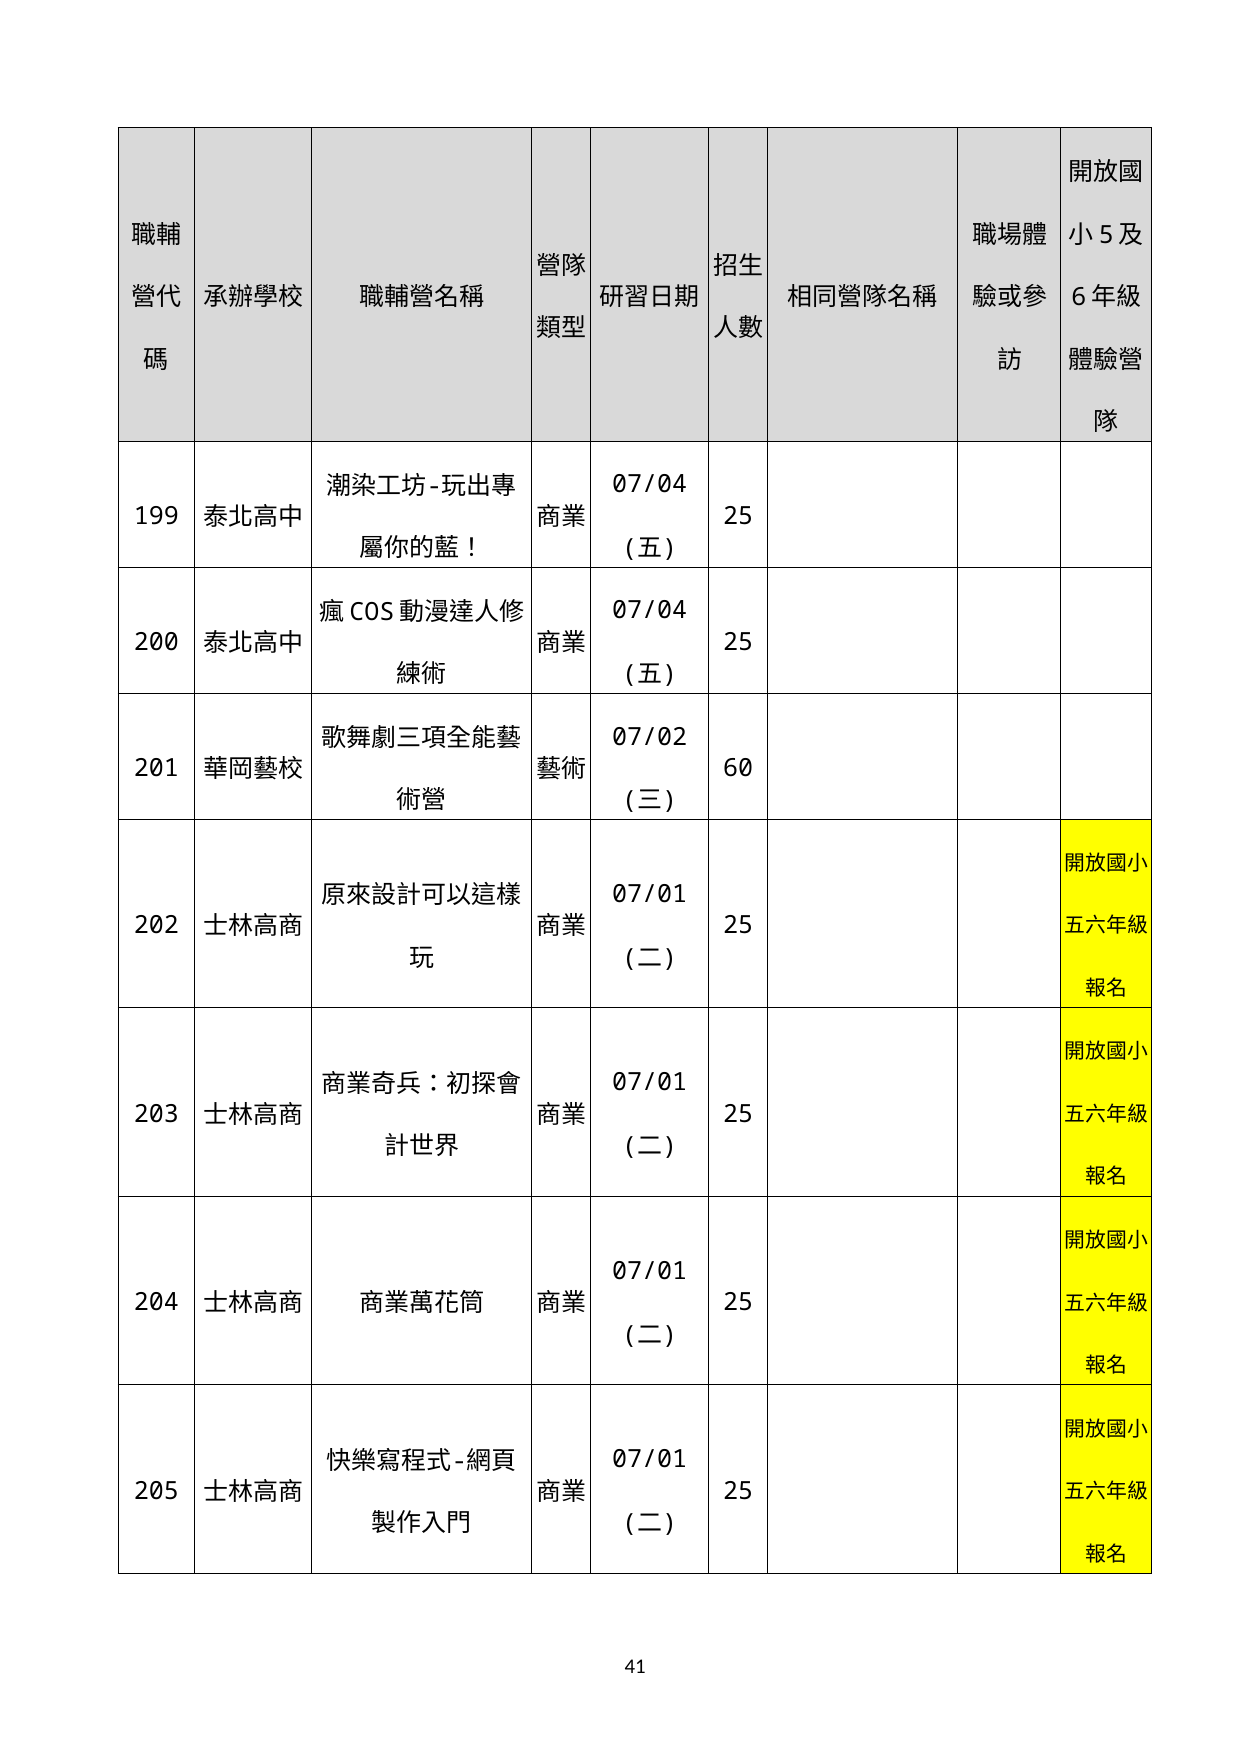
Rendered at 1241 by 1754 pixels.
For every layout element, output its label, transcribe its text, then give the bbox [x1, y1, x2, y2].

table_cell 商業奇兵：初探會計世界 [312, 1008, 531, 1196]
table_cell 開放國小五六年級報名 [1061, 1197, 1151, 1384]
table_header 招生人數 [709, 128, 767, 441]
table_cell 歌舞劇三項全能藝術營 [312, 694, 531, 819]
table_cell [768, 442, 957, 567]
table_cell 泰北高中 [195, 568, 311, 693]
table_cell 25 [709, 442, 767, 567]
table_cell [1061, 694, 1151, 819]
table_cell 商業 [532, 568, 590, 693]
table_cell 205 [119, 1385, 194, 1573]
table_header 職輔營名稱 [312, 128, 531, 441]
table_cell 商業萬花筒 [312, 1197, 531, 1384]
table_cell 25 [709, 1008, 767, 1196]
table_cell 士林高商 [195, 1385, 311, 1573]
table_cell [958, 1385, 1060, 1573]
table_cell 商業 [532, 1197, 590, 1384]
table_cell [958, 694, 1060, 819]
table_cell 開放國小五六年級報名 [1061, 1008, 1151, 1196]
table_cell 60 [709, 694, 767, 819]
table_cell 華岡藝校 [195, 694, 311, 819]
table_cell 原來設計可以這樣玩 [312, 820, 531, 1007]
table_cell 07/04(五) [591, 568, 708, 693]
table_cell [1061, 442, 1151, 567]
table_header 承辦學校 [195, 128, 311, 441]
table_cell [958, 442, 1060, 567]
table_cell 204 [119, 1197, 194, 1384]
table_cell [768, 820, 957, 1007]
table_cell 203 [119, 1008, 194, 1196]
table_header 研習日期 [591, 128, 708, 441]
table_cell 商業 [532, 1008, 590, 1196]
table_cell 07/01(二) [591, 1197, 708, 1384]
table_cell 25 [709, 1197, 767, 1384]
table_cell 商業 [532, 442, 590, 567]
table_cell 25 [709, 1385, 767, 1573]
table_header 職輔營代碼 [119, 128, 194, 441]
table_cell [768, 568, 957, 693]
table_cell [1061, 568, 1151, 693]
table_cell 商業 [532, 1385, 590, 1573]
table_cell 潮染工坊-玩出專屬你的藍！ [312, 442, 531, 567]
table_cell 泰北高中 [195, 442, 311, 567]
table_header 開放國小5及6年級體驗營隊 [1061, 128, 1151, 441]
table_cell [768, 1008, 957, 1196]
table_cell 07/02(三) [591, 694, 708, 819]
table_cell 07/01(二) [591, 1385, 708, 1573]
table_cell 士林高商 [195, 1008, 311, 1196]
table_cell [768, 1385, 957, 1573]
table_cell 202 [119, 820, 194, 1007]
table_cell 25 [709, 820, 767, 1007]
table_header 相同營隊名稱 [768, 128, 957, 441]
table_cell 士林高商 [195, 820, 311, 1007]
table_cell 200 [119, 568, 194, 693]
table_cell [768, 1197, 957, 1384]
table_cell [958, 1008, 1060, 1196]
table_cell 07/04(五) [591, 442, 708, 567]
table_cell 快樂寫程式-網頁製作入門 [312, 1385, 531, 1573]
table_cell 藝術 [532, 694, 590, 819]
table_cell [958, 568, 1060, 693]
table_cell 開放國小五六年級報名 [1061, 1385, 1151, 1573]
table_cell 瘋COS動漫達人修練術 [312, 568, 531, 693]
table_header 職場體驗或參訪 [958, 128, 1060, 441]
table_cell 201 [119, 694, 194, 819]
table_cell [958, 820, 1060, 1007]
table_cell 07/01(二) [591, 820, 708, 1007]
table_cell 25 [709, 568, 767, 693]
table_cell 士林高商 [195, 1197, 311, 1384]
table_cell 199 [119, 442, 194, 567]
table_cell [958, 1197, 1060, 1384]
table_cell 商業 [532, 820, 590, 1007]
table_cell 07/01(二) [591, 1008, 708, 1196]
table_cell 開放國小五六年級報名 [1061, 820, 1151, 1007]
table_header 營隊類型 [532, 128, 590, 441]
table_cell [768, 694, 957, 819]
